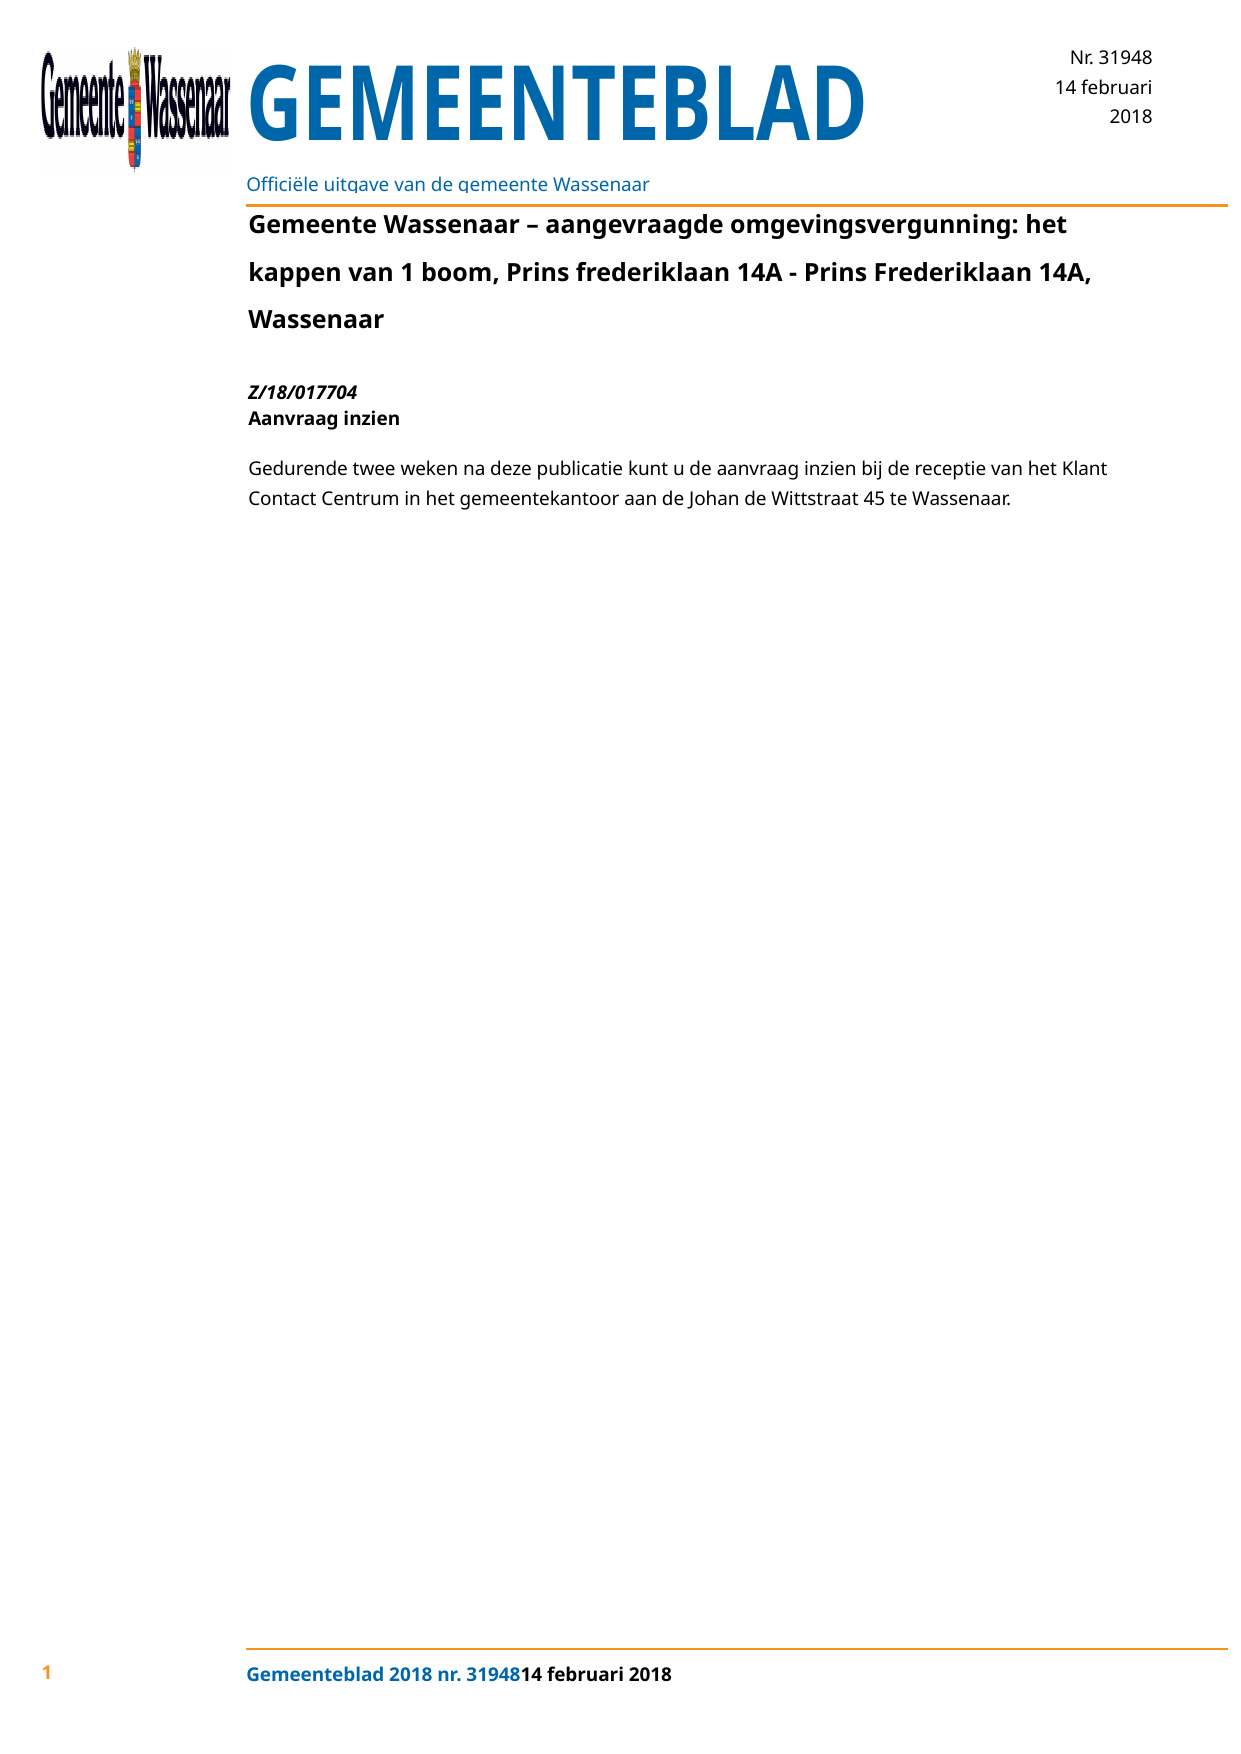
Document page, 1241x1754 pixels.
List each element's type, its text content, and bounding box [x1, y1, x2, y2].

text Z/18/017704 [248, 379, 1152, 405]
picture [41, 47, 231, 172]
text Gemeente Wassenaar – aangevraagde omgevingsvergunning: het kappen van 1 boom, Prins frederiklaan 14A - Prins Frederiklaan 14A, Wassenaar [248, 207, 1152, 336]
text Gedurende twee weken na deze publicatie kunt u de aanvraag inzien bij de receptie van het Klant Contact Centrum in het gemeentekantoor aan de Johan de Wittstraat 45 te Wassenaar. [248, 455, 1152, 511]
text Aanvraag inzien [248, 405, 1152, 431]
